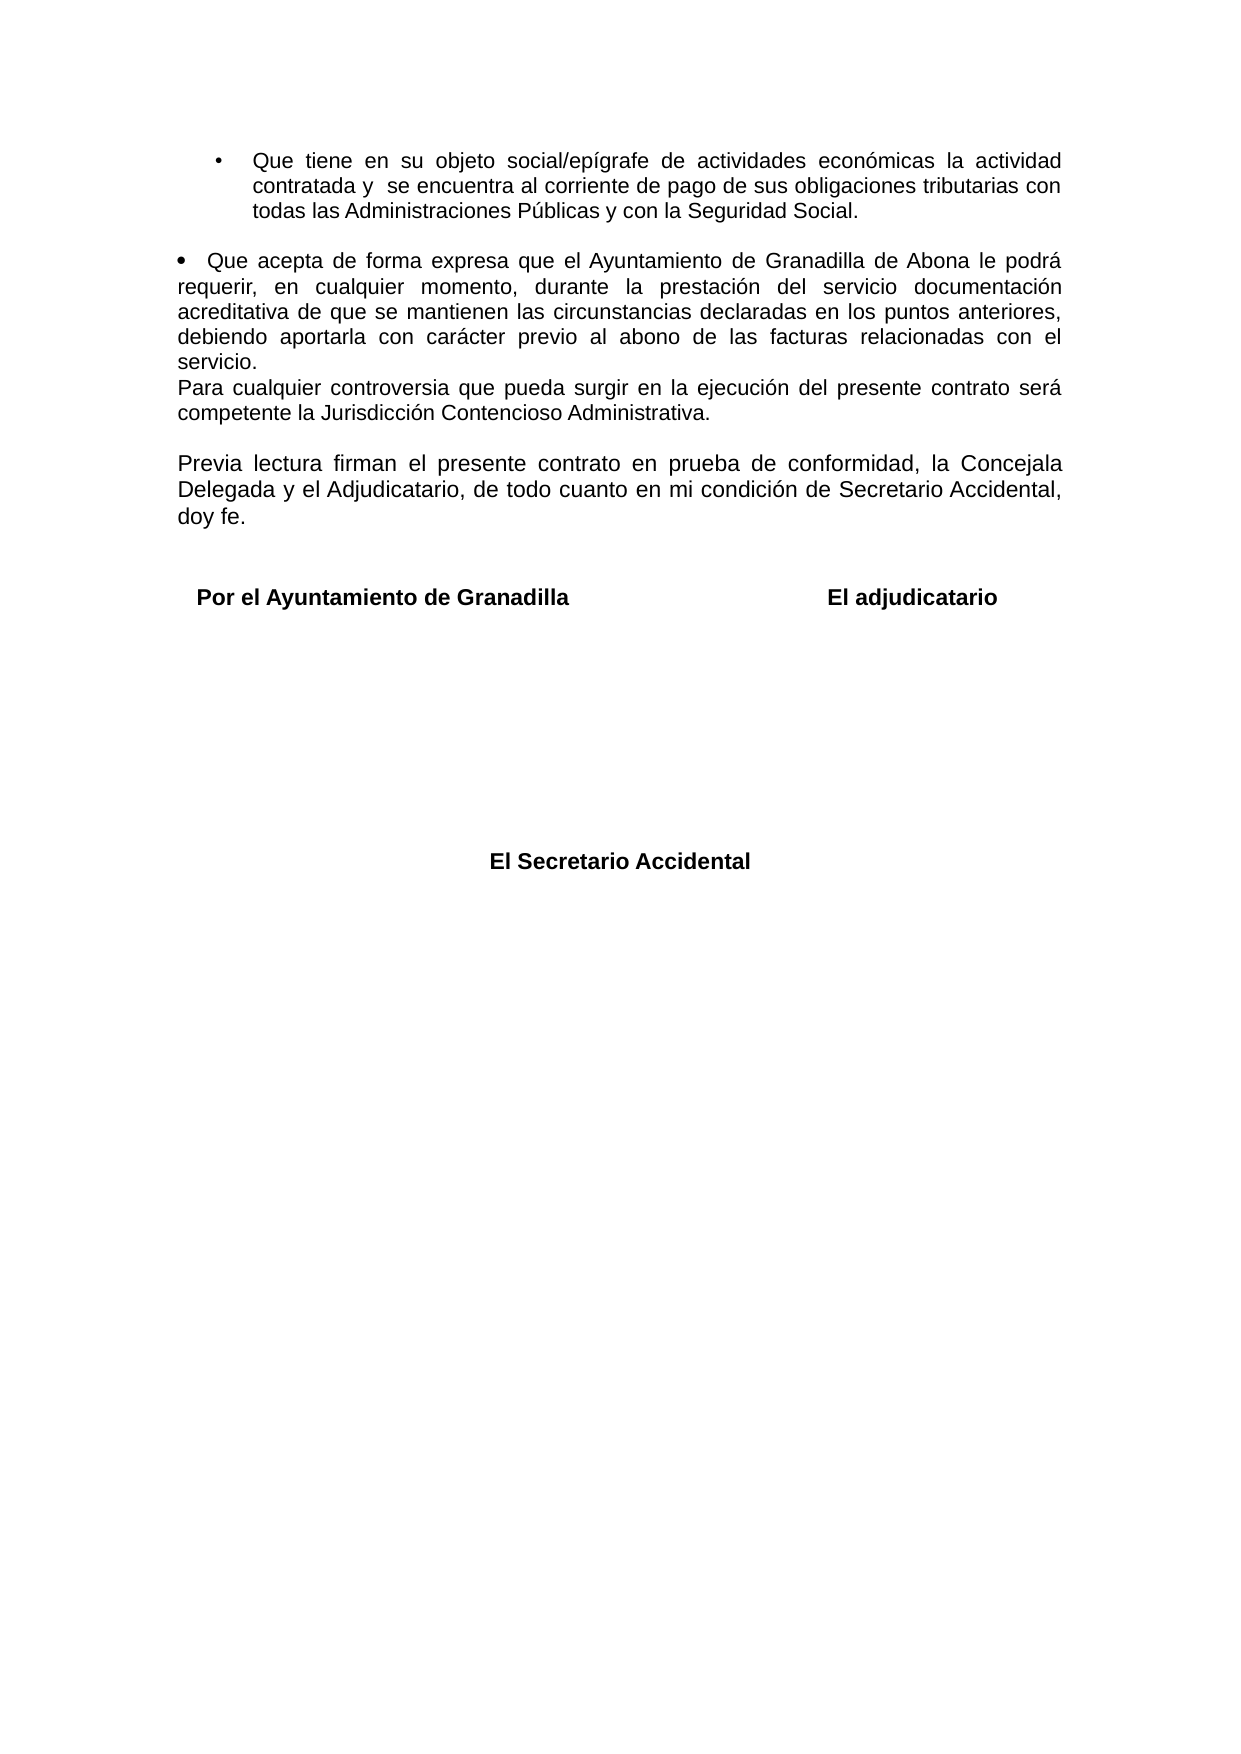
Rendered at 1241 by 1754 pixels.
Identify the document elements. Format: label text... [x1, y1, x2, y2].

list Que tiene en su objeto social/epígrafe de actividades económicas la actividad contratada y se encuentra al corriente de pago de sus obligaciones tributarias con todas las Administraciones Públicas y con la Seguridad Social. [215, 148, 1063, 223]
text El Secretario Accidental [177, 848, 1063, 874]
text Por el Ayuntamiento de Granadilla El adjudicatario [177, 584, 1063, 611]
text Para cualquier controversia que pueda surgir en la ejecución del presente contrato será competente la Jurisdicción Contencioso Administrativa. [177, 374, 1063, 425]
subtitle Previa lectura firman el presente contrato en prueba de conformidad, la Concejala Delegada y el Adjudicatario, de todo cuanto en mi condición de Secretario Accidental, doy fe. [177, 450, 1063, 529]
list Que acepta de forma expresa que el Ayuntamiento de Granadilla de Abona le podrá requerir, en cualquier momento, durante la prestación del servicio documentación acreditativa de que se mantienen las circunstancias declaradas en los puntos anteriores, debiendo aportarla con carácter previo al abono de las facturas relacionadas con el servicio. [177, 248, 1063, 374]
